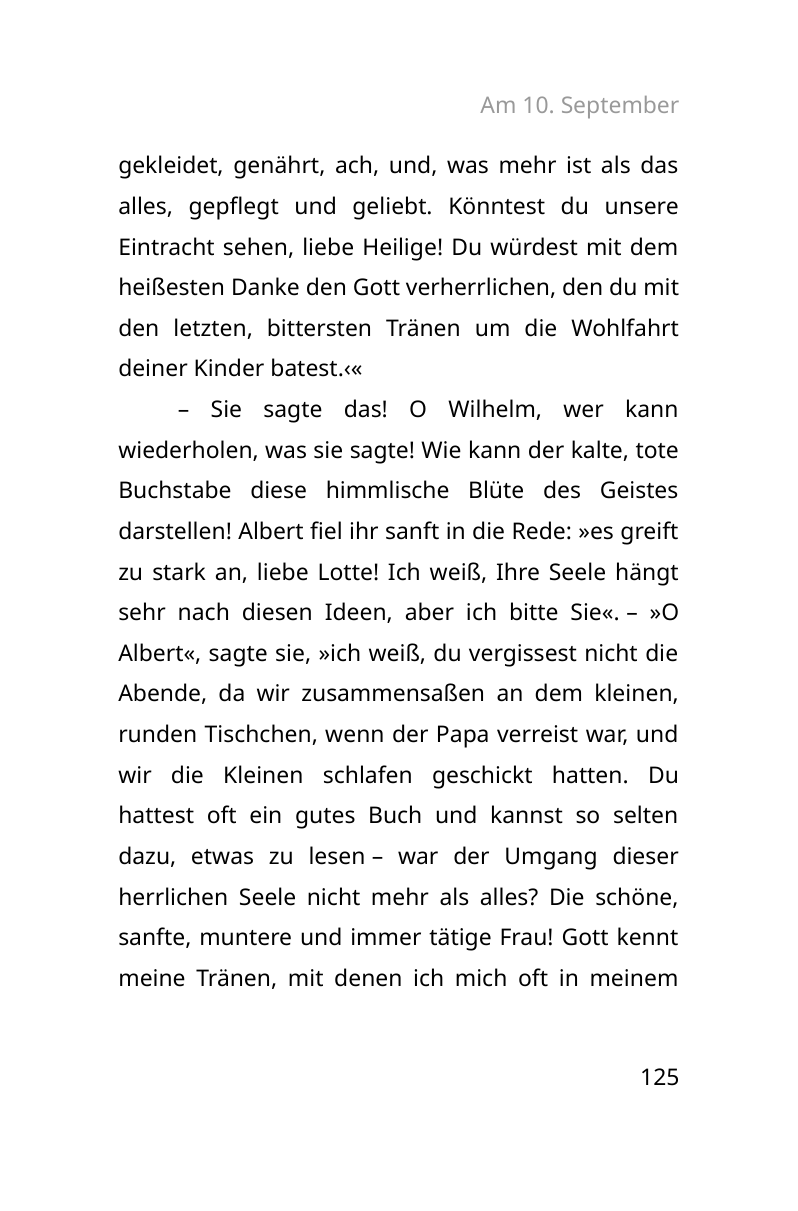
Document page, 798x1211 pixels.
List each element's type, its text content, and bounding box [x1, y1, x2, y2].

text gekleidet, genährt, ach, und, was mehr ist als das alles, gepflegt und geliebt. Könntest du unsere Eintracht sehen, liebe Heilige! Du würdest mit dem heißesten Danke den Gott verherrlichen, den du mit den letzten, bittersten Tränen um die Wohlfahrt deiner Kinder batest.‹« [118, 149, 679, 384]
text – Sie sagte das! O Wilhelm, wer kann wiederholen, was sie sagte! Wie kann der kalte, tote Buchstabe diese himmlische Blüte des Geistes darstellen! Albert fiel ihr sanft in die Rede: »es greift zu stark an, liebe Lotte! Ich weiß, Ihre Seele hängt sehr nach diesen Ideen, aber ich bitte Sie«. – »O Albert«, sagte sie, »ich weiß, du vergissest nicht die Abende, da wir zusammensaßen an dem kleinen, runden Tischchen, wenn der Papa verreist war, und wir die Kleinen schlafen geschickt hatten. Du hattest oft ein gutes Buch und kannst so selten dazu, etwas zu lesen – war der Umgang dieser herrlichen Seele nicht mehr als alles? Die schöne, sanfte, muntere und immer tätige Frau! Gott kennt meine Tränen, mit denen ich mich oft in meinem [118, 393, 679, 993]
